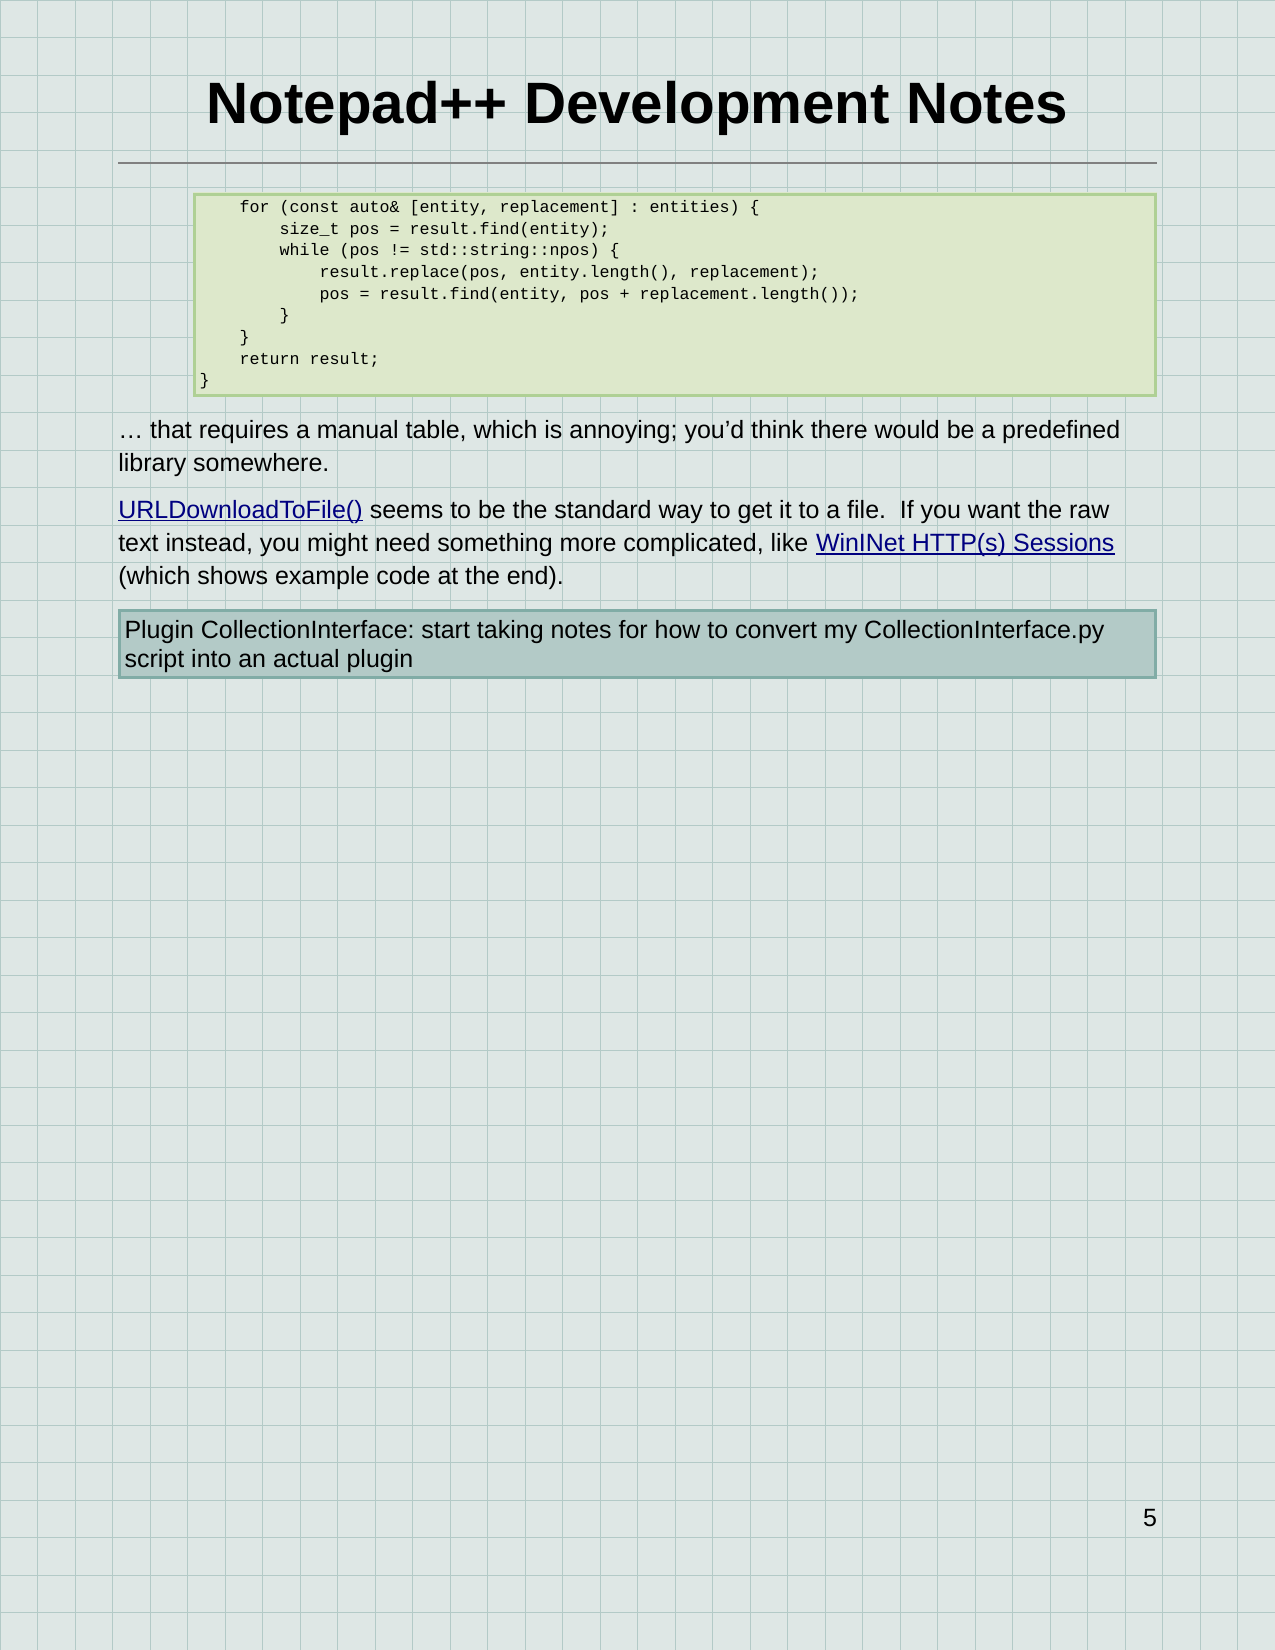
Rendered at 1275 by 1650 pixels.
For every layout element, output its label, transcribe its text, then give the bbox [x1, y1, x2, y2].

text … that requires a manual table, which is annoying; you’d think there would be a predefined library somewhere. [118, 415, 1157, 476]
text size_t pos = result.find(entity); [196, 214, 1154, 236]
text Plugin CollectionInterface: start taking notes for how to convert my CollectionInterface.py script into an actual plugin [121, 612, 1154, 676]
text URLDownloadToFile() seems to be the standard way to get it to a file. If you want the raw text instead, you might need something more complicated, like WinINet HTTP(s) Sessions (which shows example code at the end). [118, 495, 1157, 590]
text for (const auto& [entity, replacement] : entities) { [196, 196, 1154, 214]
text } [196, 366, 1154, 394]
text } [196, 301, 1154, 322]
text result.replace(pos, entity.length(), replacement); [196, 257, 1154, 279]
text pos = result.find(entity, pos + replacement.length()); [196, 279, 1154, 301]
text while (pos != std::string::npos) { [196, 236, 1154, 257]
text return result; [196, 344, 1154, 366]
text } [196, 322, 1154, 344]
